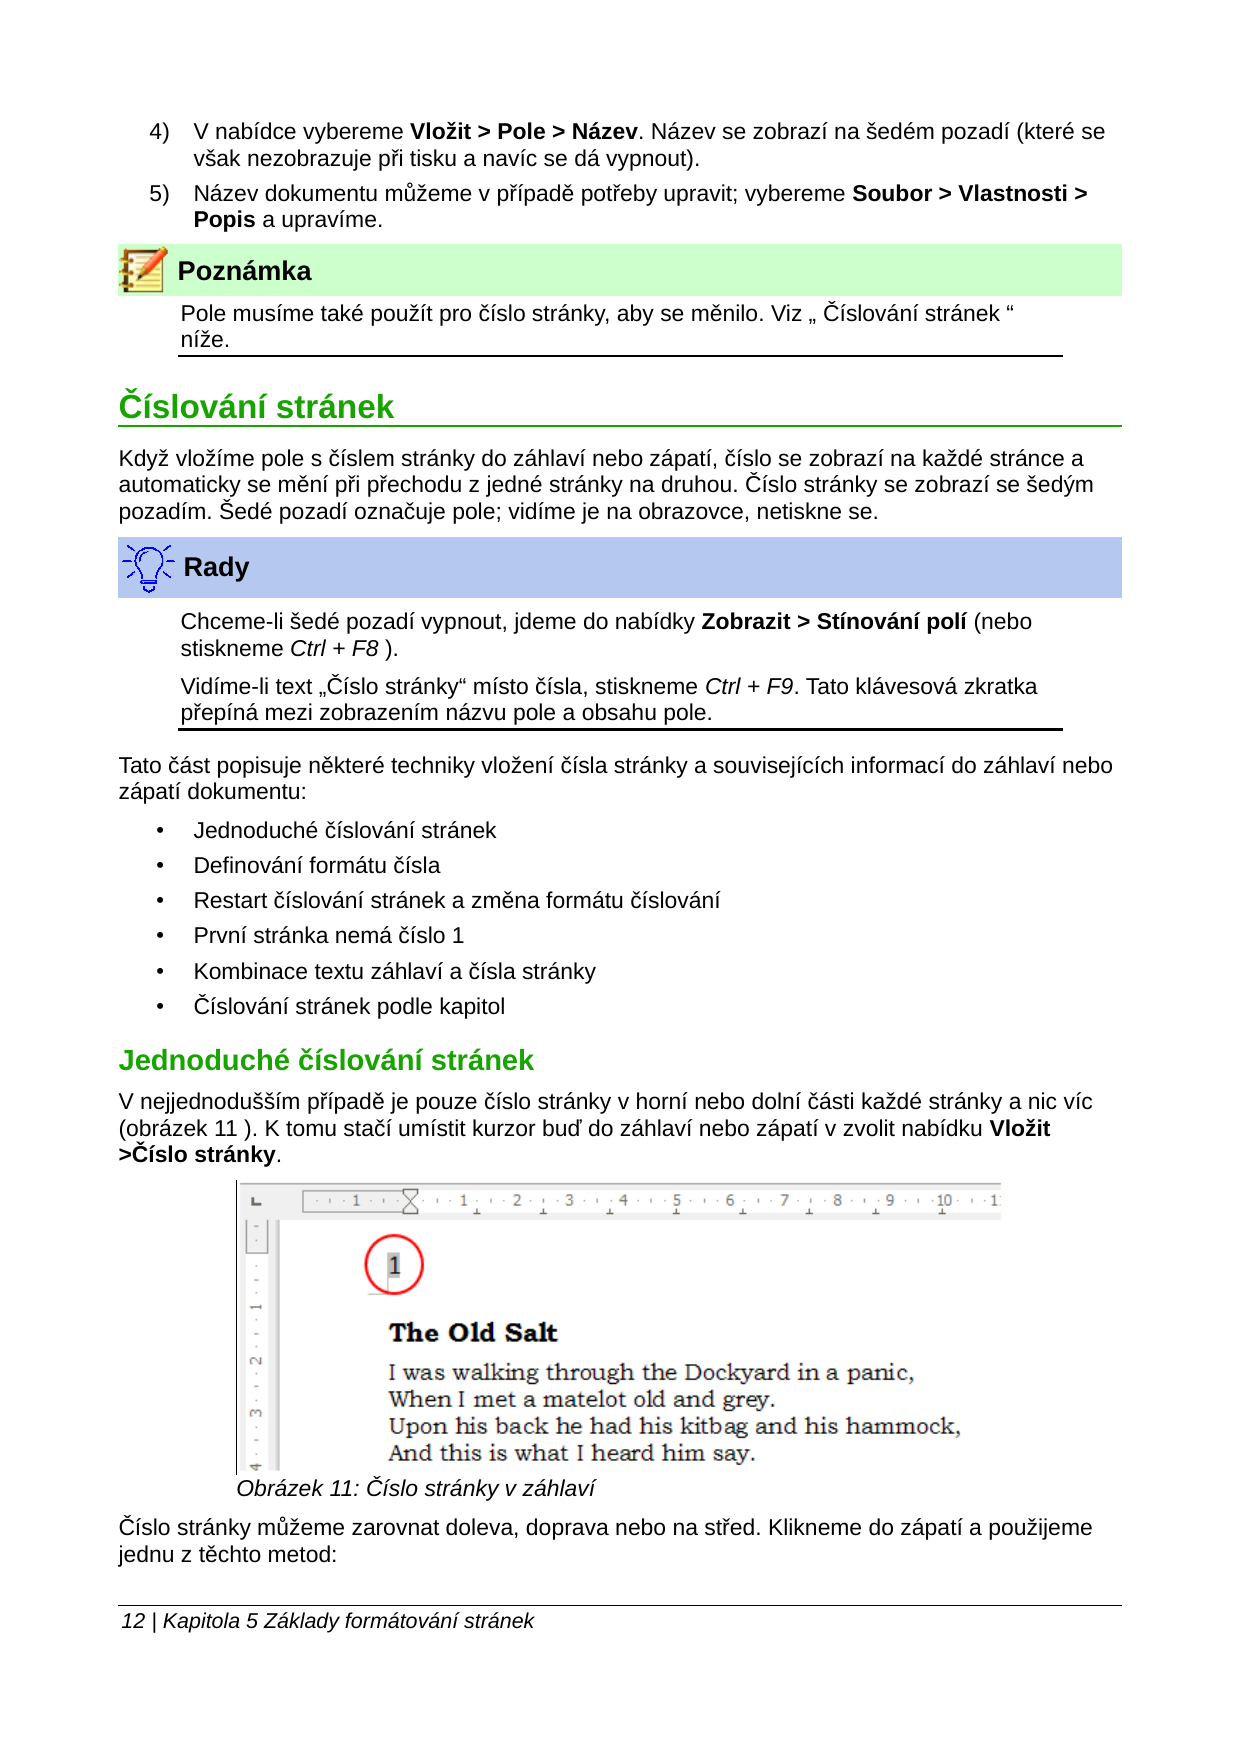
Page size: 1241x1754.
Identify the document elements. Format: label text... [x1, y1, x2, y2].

list Když vložíme pole s číslem stránky do záhlaví nebo zápatí, číslo se zobrazí na každé stránce a automaticky se mění při přechodu z jedné stránky na druhou. Číslo stránky se zobrazí se šedým pozadím. Šedé pozadí označuje pole; vidíme je na obrazovce, netiskne se. [118, 445, 1122, 524]
subtitle Číslování stránek [118, 387, 1122, 425]
list Restart číslování stránek a změna formátu číslování [156, 887, 1122, 913]
subtitle Rady [118, 537, 1122, 598]
list Definování formátu čísla [156, 852, 1122, 878]
text Chceme-li šedé pozadí vypnout, jdeme do nabídky Zobrazit > Stínování polí (nebo stiskneme Ctrl + F8 ). [177, 605, 1063, 661]
text Pole musíme také použít pro číslo stránky, aby se měnilo. Viz „ Číslování stránek “ níže. [177, 296, 1063, 357]
picture [236, 1179, 1004, 1475]
list Číslování stránek podle kapitol [156, 993, 1122, 1019]
list První stránka nemá číslo 1 [156, 922, 1122, 949]
list V nabídce vybereme Vložit > Pole > Název. Název se zobrazí na šedém pozadí (které se však nezobrazuje při tisku a navíc se dá vypnout). [170, 118, 1122, 171]
subtitle Poznámka [118, 244, 1122, 296]
subtitle Jednoduché číslování stránek [118, 1043, 1122, 1076]
list Jednoduché číslování stránek [156, 817, 1122, 843]
text Vidíme-li text „Číslo stránky“ místo čísla, stiskneme Ctrl + F9. Tato klávesová zkratka přepíná mezi zobrazením názvu pole a obsahu pole. [177, 670, 1063, 731]
text Obrázek 11: Číslo stránky v záhlaví [236, 1475, 1004, 1501]
picture [119, 245, 170, 296]
text Tato část popisuje některé techniky vložení čísla stránky a souvisejících informací do záhlaví nebo zápatí dokumentu: [118, 752, 1122, 804]
list Kombinace textu záhlaví a čísla stránky [156, 958, 1122, 984]
list Název dokumentu můžeme v případě potřeby upravit; vybereme Soubor > Vlastnosti > Popis a upravíme. [170, 180, 1122, 233]
picture [119, 537, 179, 597]
text Číslo stránky můžeme zarovnat doleva, doprava nebo na střed. Klikneme do zápatí a použijeme jednu z těchto metod: [118, 1514, 1122, 1567]
text V nejjednodušším případě je pouze číslo stránky v horní nebo dolní části každé stránky a nic víc (obrázek 11 ). K tomu stačí umístit kurzor buď do záhlaví nebo zápatí v zvolit nabídku Vložit >Číslo stránky. [118, 1088, 1122, 1167]
